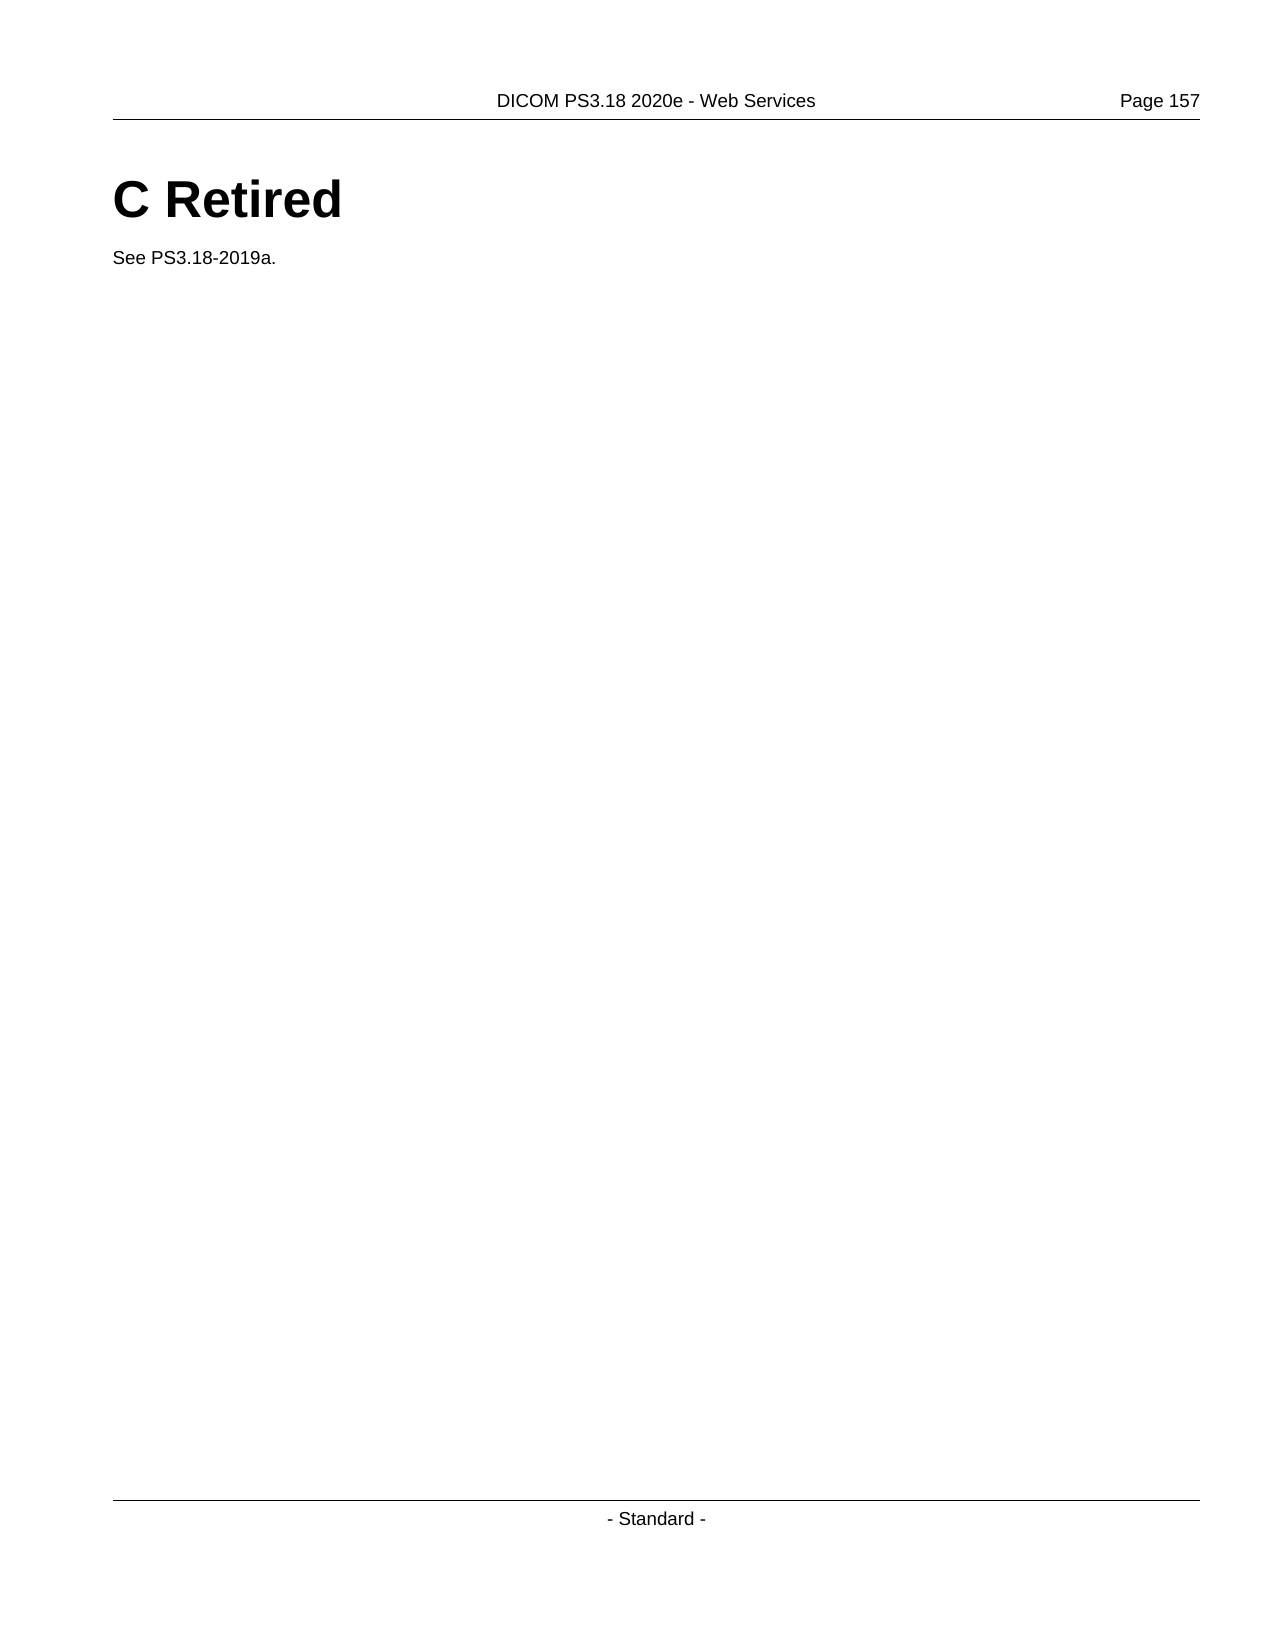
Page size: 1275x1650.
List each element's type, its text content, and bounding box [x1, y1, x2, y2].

text See PS3.18-2019a. [112, 247, 1200, 269]
text C Retired [112, 169, 1200, 228]
